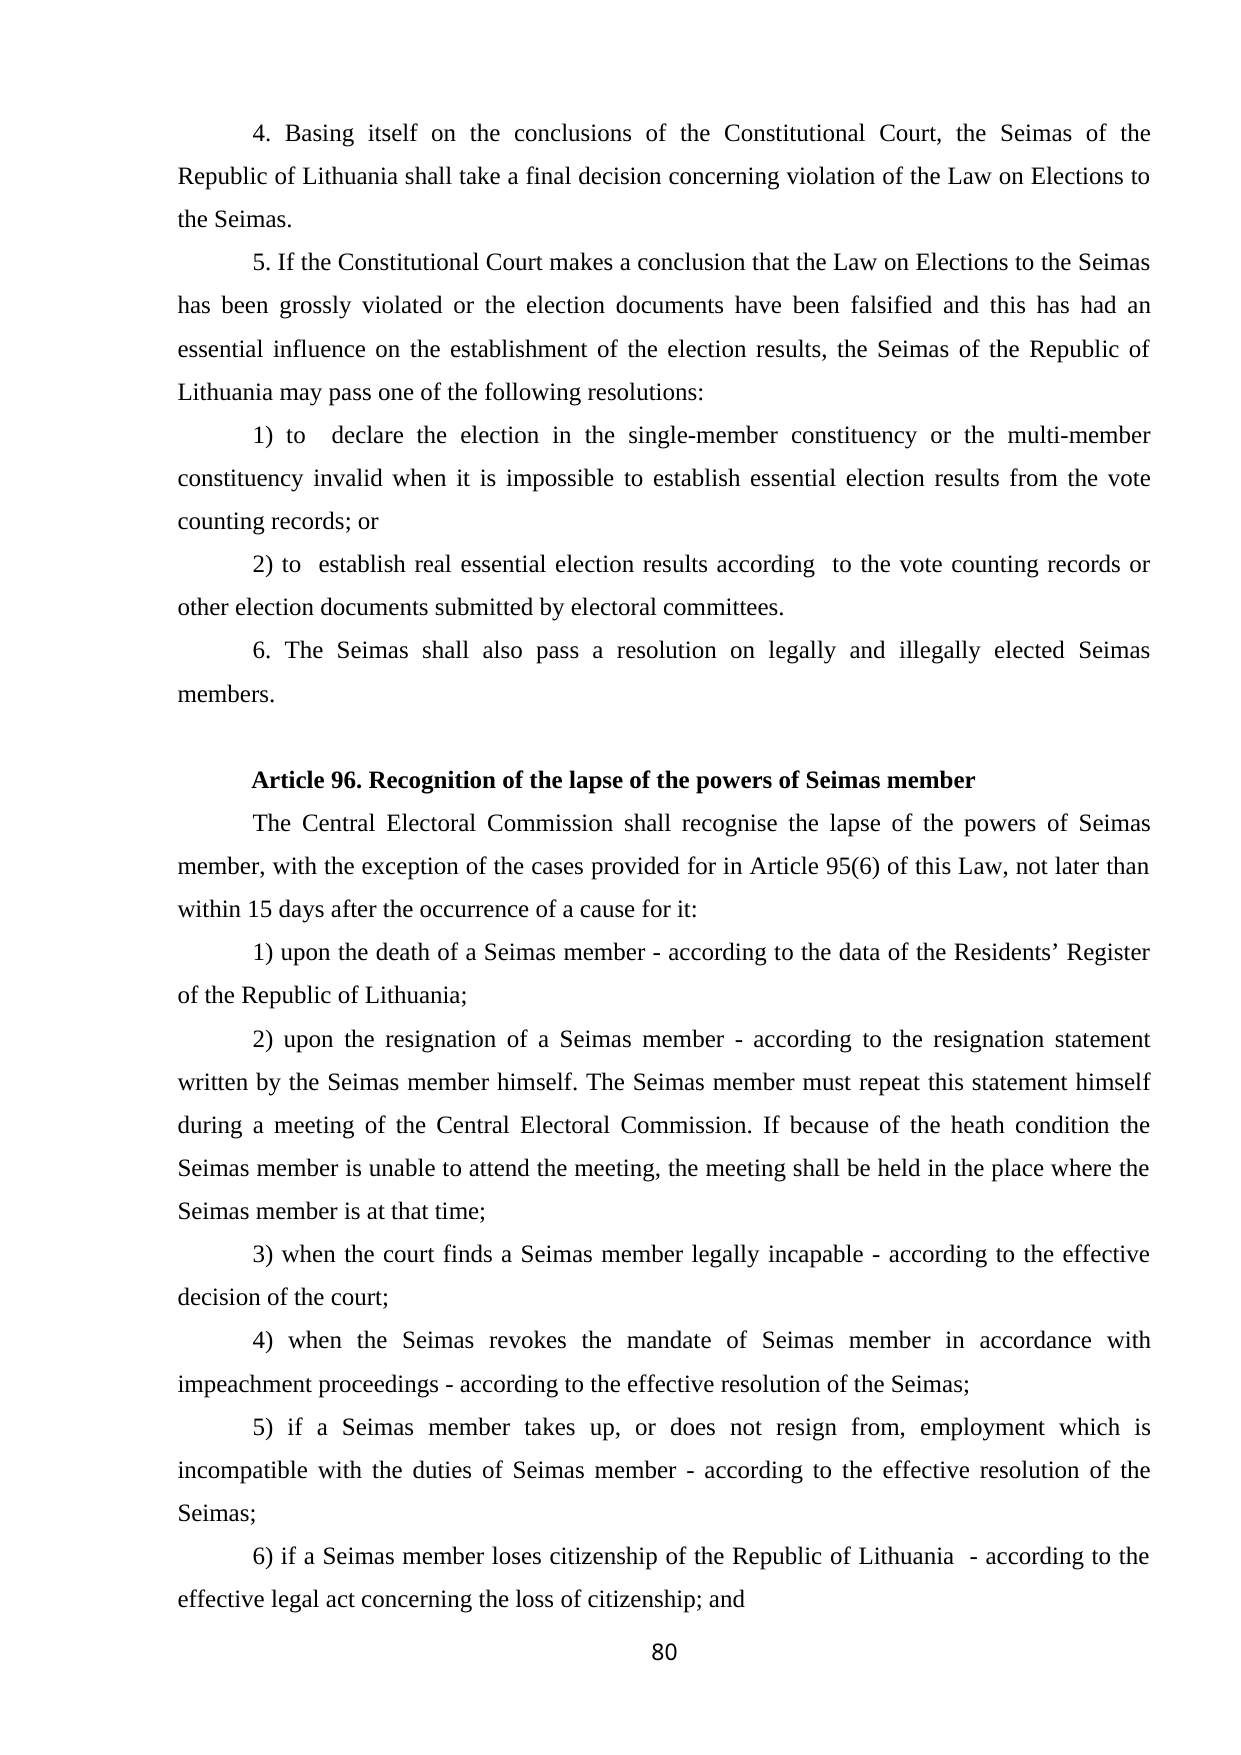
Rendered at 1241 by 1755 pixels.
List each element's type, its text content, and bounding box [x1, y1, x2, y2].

text 2) upon the resignation of a Seimas member - according to the resignation statement written by the Seimas member himself. The Seimas member must repeat this statement himself during a meeting of the Central Electoral Commission. If because of the heath condition the Seimas member is unable to attend the meeting, the meeting shall be held in the place where the Seimas member is at that time; [177, 1024, 1152, 1225]
text 4. Basing itself on the conclusions of the Constitutional Court, the Seimas of the Republic of Lithuania shall take a final decision concerning violation of the Law on Elections to the Seimas. [177, 118, 1152, 233]
text The Central Electoral Commission shall recognise the lapse of the powers of Seimas member, with the exception of the cases provided for in Article 95(6) of this Law, not later than within 15 days after the occurrence of a cause for it: [177, 808, 1152, 923]
text 1) upon the death of a Seimas member - according to the data of the Residents’ Register of the Republic of Lithuania; [177, 937, 1152, 1009]
text 6. The Seimas shall also pass a resolution on legally and illegally elected Seimas members. [177, 636, 1152, 707]
text 3) when the court finds a Seimas member legally incapable - according to the effective decision of the court; [177, 1239, 1152, 1311]
text 2) to establish real essential election results according to the vote counting records or other election documents submitted by electoral committees. [177, 549, 1152, 621]
text 1) to declare the election in the single-member constituency or the multi-member constituency invalid when it is impossible to establish essential election results from the vote counting records; or [177, 420, 1152, 535]
text Article 96. Recognition of the lapse of the powers of Seimas member [177, 765, 1152, 794]
text 5) if a Seimas member takes up, or does not resign from, employment which is incompatible with the duties of Seimas member - according to the effective resolution of the Seimas; [177, 1412, 1152, 1527]
text 4) when the Seimas revokes the mandate of Seimas member in accordance with impeachment proceedings - according to the effective resolution of the Seimas; [177, 1326, 1152, 1397]
text 5. If the Constitutional Court makes a conclusion that the Law on Elections to the Seimas has been grossly violated or the election documents have been falsified and this has had an essential influence on the establishment of the election results, the Seimas of the Republic of Lithuania may pass one of the following resolutions: [177, 247, 1152, 406]
text 6) if a Seimas member loses citizenship of the Republic of Lithuania - according to the effective legal act concerning the loss of citizenship; and [177, 1541, 1152, 1613]
